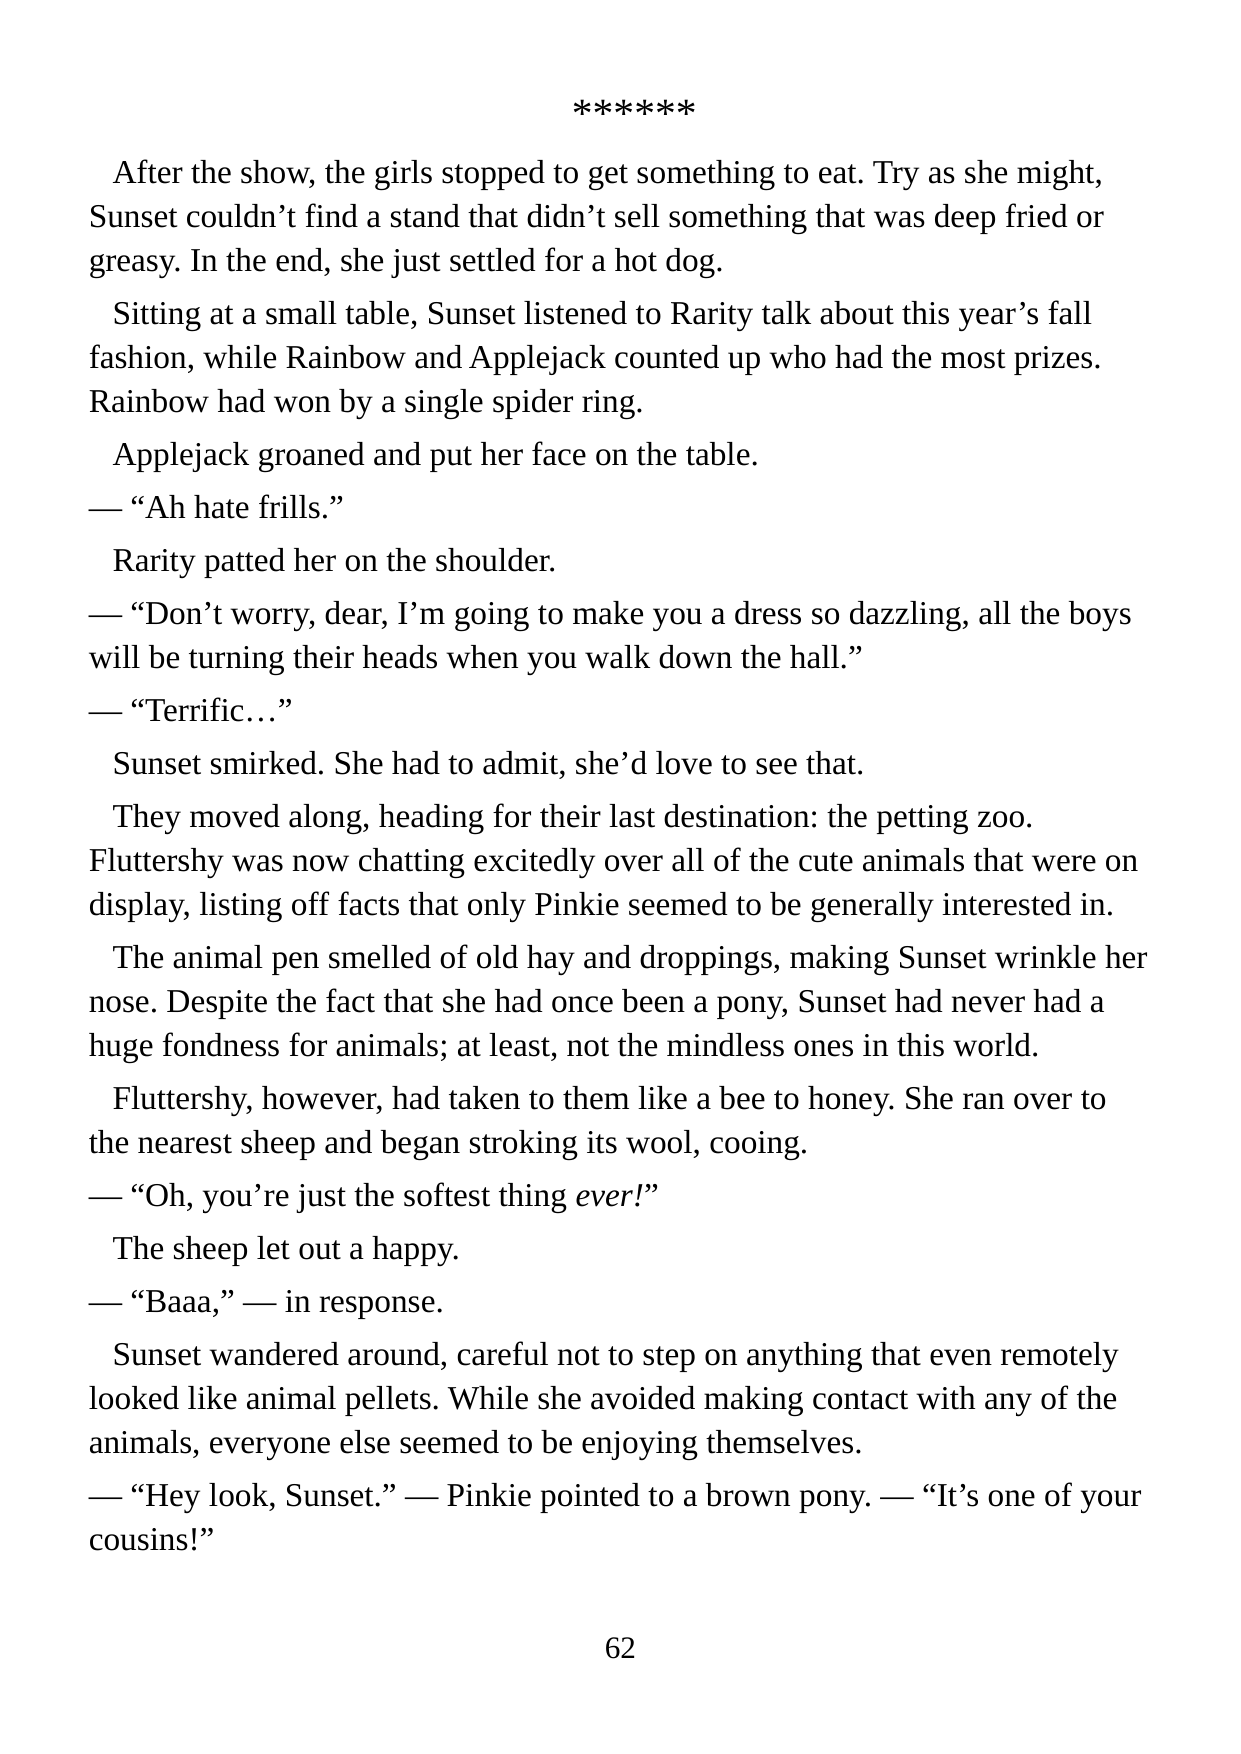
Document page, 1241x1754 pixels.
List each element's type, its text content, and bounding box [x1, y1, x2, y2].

text — “Don’t worry, dear, I’m going to make you a dress so dazzling, all the boys will be turning their heads when you walk down the hall.” [88, 593, 1152, 676]
text — “Hey look, Sunset.” — Pinkie pointed to a brown pony. — “It’s one of your cousins!” [88, 1475, 1152, 1557]
text Applejack groaned and put her face on the table. [88, 434, 1152, 473]
text The sheep let out a happy. [88, 1228, 1152, 1266]
text — “Ah hate frills.” [88, 487, 1152, 526]
text After the show, the girls stopped to get something to eat. Try as she might, Sunset couldn’t find a stand that didn’t sell something that was deep fried or greasy. In the end, she just settled for a hot dog. [88, 152, 1152, 279]
text — “Terrific…” [88, 690, 1152, 729]
text — “Baaa,” — in response. [88, 1281, 1152, 1319]
text The animal pen smelled of old hay and droppings, making Sunset wrinkle her nose. Despite the fact that she had once been a pony, Sunset had never had a huge fondness for animals; at least, not the mindless ones in this world. [88, 937, 1152, 1064]
text Fluttershy, however, had taken to them like a bee to honey. She ran over to the nearest sheep and began stroking its wool, cooing. [88, 1078, 1152, 1161]
text Sitting at a small table, Sunset listened to Rarity talk about this year’s fall fashion, while Rainbow and Applejack counted up who had the most prizes. Rainbow had won by a single spider ring. [88, 293, 1152, 420]
text Rarity patted her on the shoulder. [88, 540, 1152, 579]
text — “Oh, you’re just the softest thing ever!” [88, 1175, 1152, 1213]
text Sunset smirked. She had to admit, she’d love to see that. [88, 743, 1152, 782]
text Sunset wandered around, careful not to step on anything that even remotely looked like animal pellets. While she avoided making contact with any of the animals, everyone else seemed to be enjoying themselves. [88, 1334, 1152, 1460]
text ****** [88, 88, 1152, 136]
text They moved along, heading for their last destination: the petting zoo. Fluttershy was now chatting excitedly over all of the cute animals that were on display, listing off facts that only Pinkie seemed to be generally interested in. [88, 796, 1152, 923]
